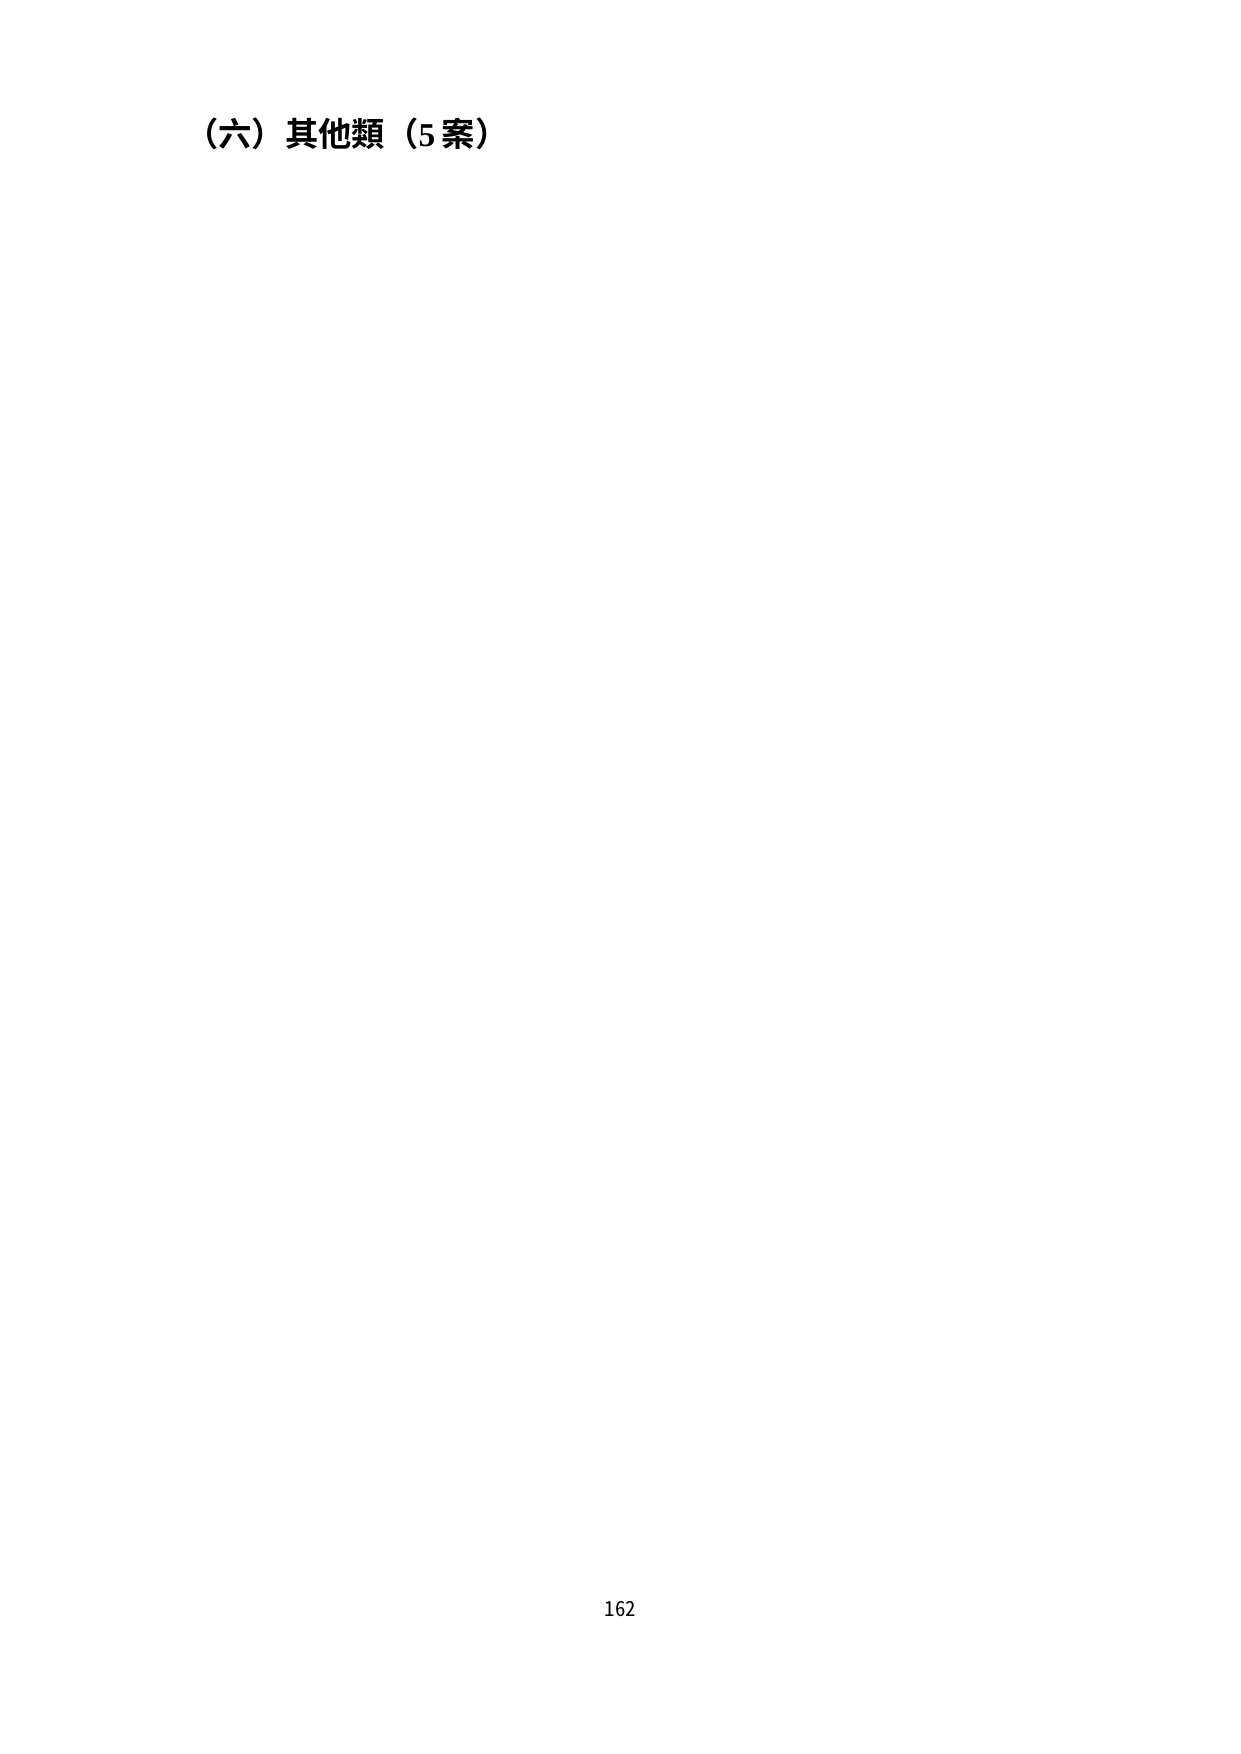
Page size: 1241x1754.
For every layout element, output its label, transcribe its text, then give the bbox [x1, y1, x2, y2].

subtitle （六）其他類（5案） [118, 90, 1122, 153]
